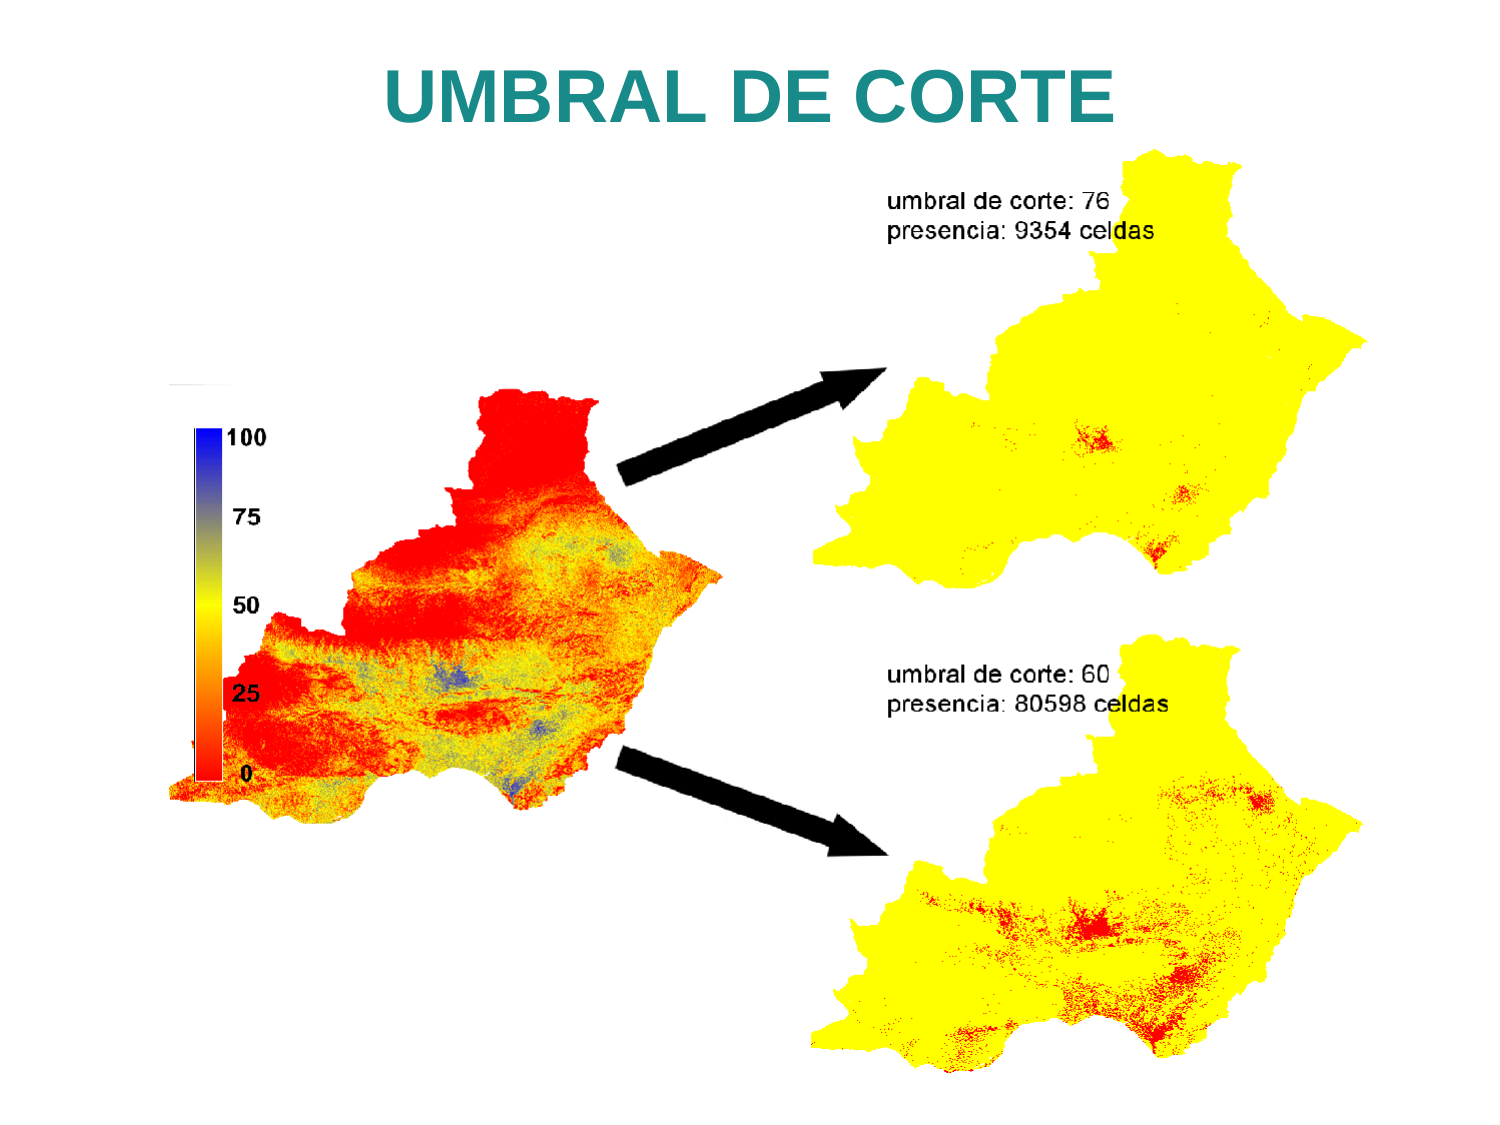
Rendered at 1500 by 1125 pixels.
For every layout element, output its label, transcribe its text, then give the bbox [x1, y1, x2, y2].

picture [156, 127, 1376, 1088]
title UMBRAL DE CORTE [112, 46, 1388, 231]
